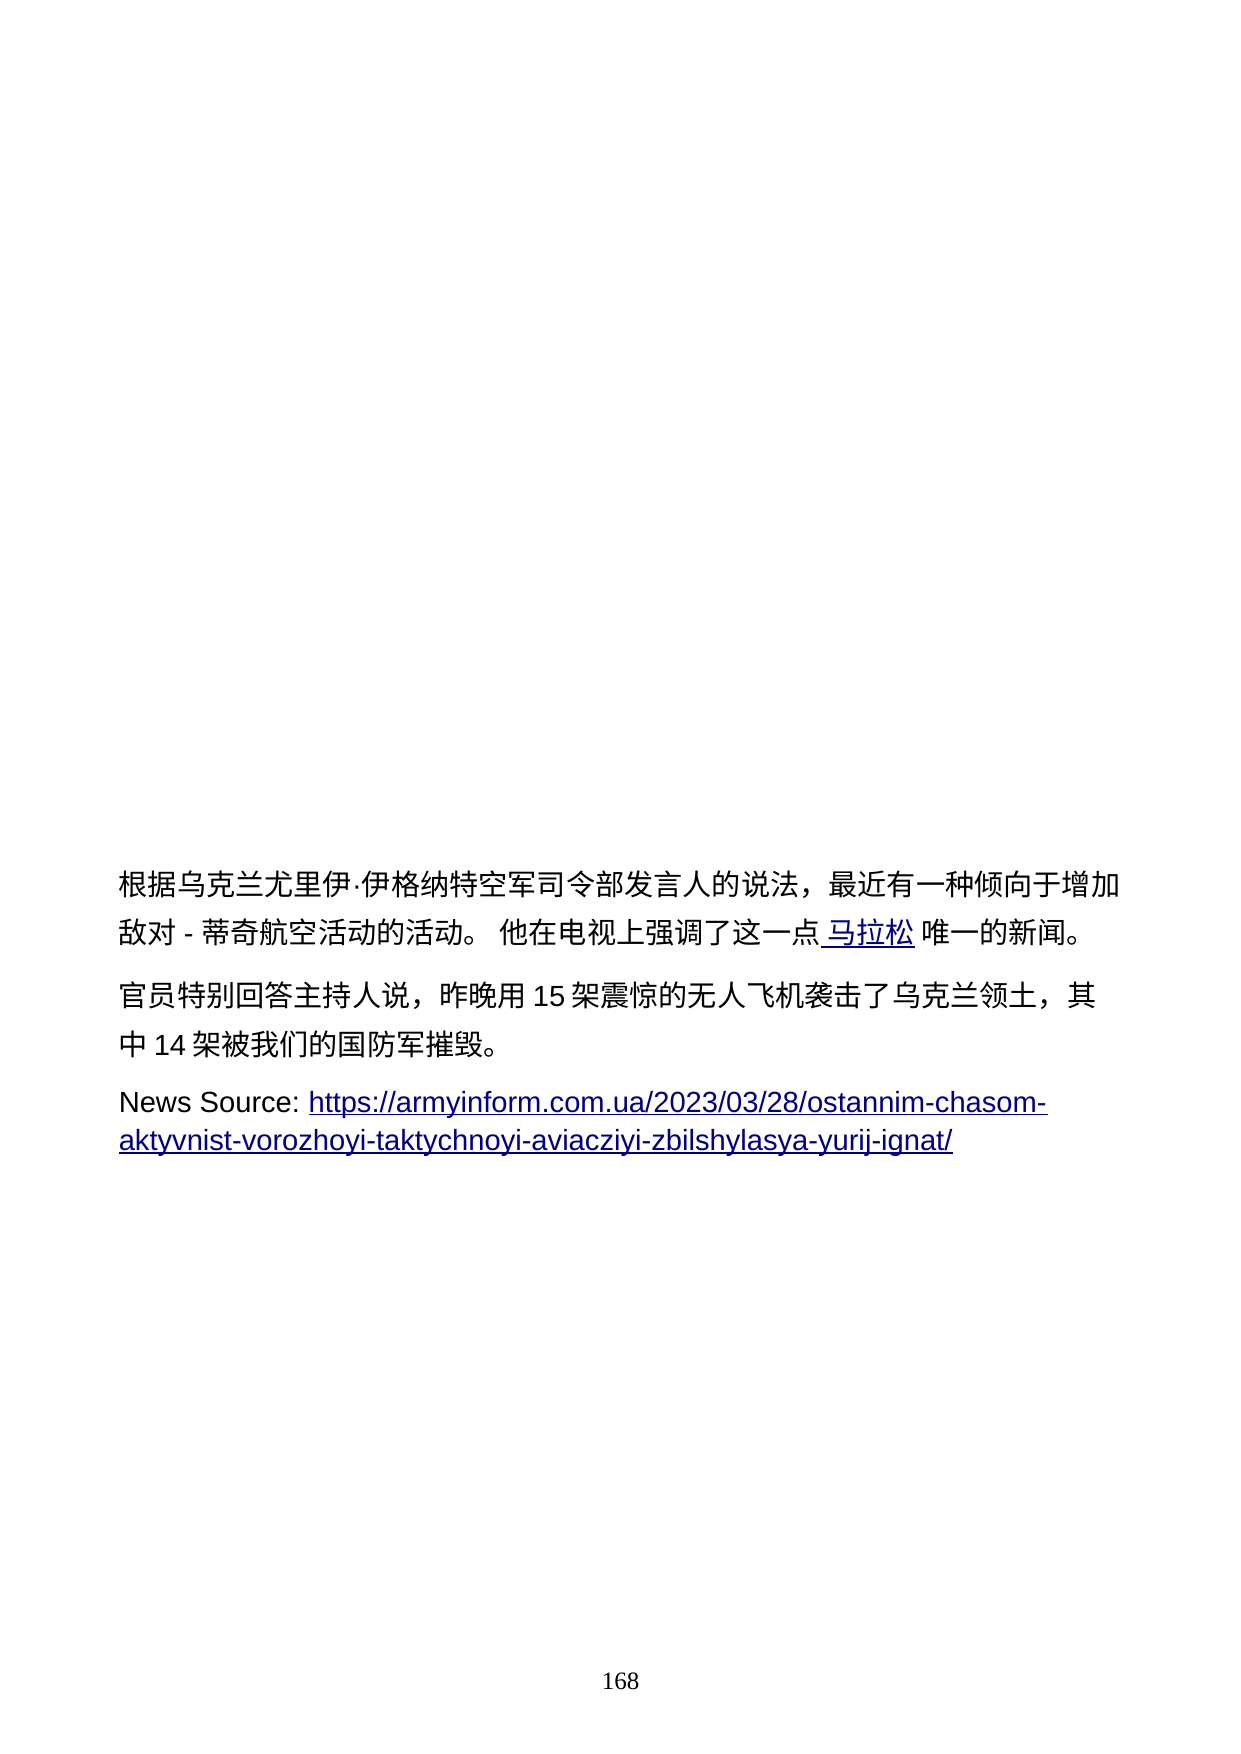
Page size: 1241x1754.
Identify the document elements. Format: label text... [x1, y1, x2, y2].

text 官员特别回答主持人说，昨晚用15架震惊的无人飞机袭击了乌克兰领土，其中14架被我们的国防军摧毁。 [118, 973, 1122, 1064]
text News Source: https://armyinform.com.ua/2023/03/28/ostannim-chasom-aktyvnist-vorozhoyi-taktychnoyi-aviacziyi-zbilshylasya-yurij-ignat/ [118, 1085, 1122, 1157]
text 根据乌克兰尤里伊·伊格纳特空军司令部发言人的说法，最近有一种倾向于增加敌对 - 蒂奇航空活动的活动。 他在电视上强调了这一点 马拉松 唯一的新闻。 [118, 118, 1122, 952]
